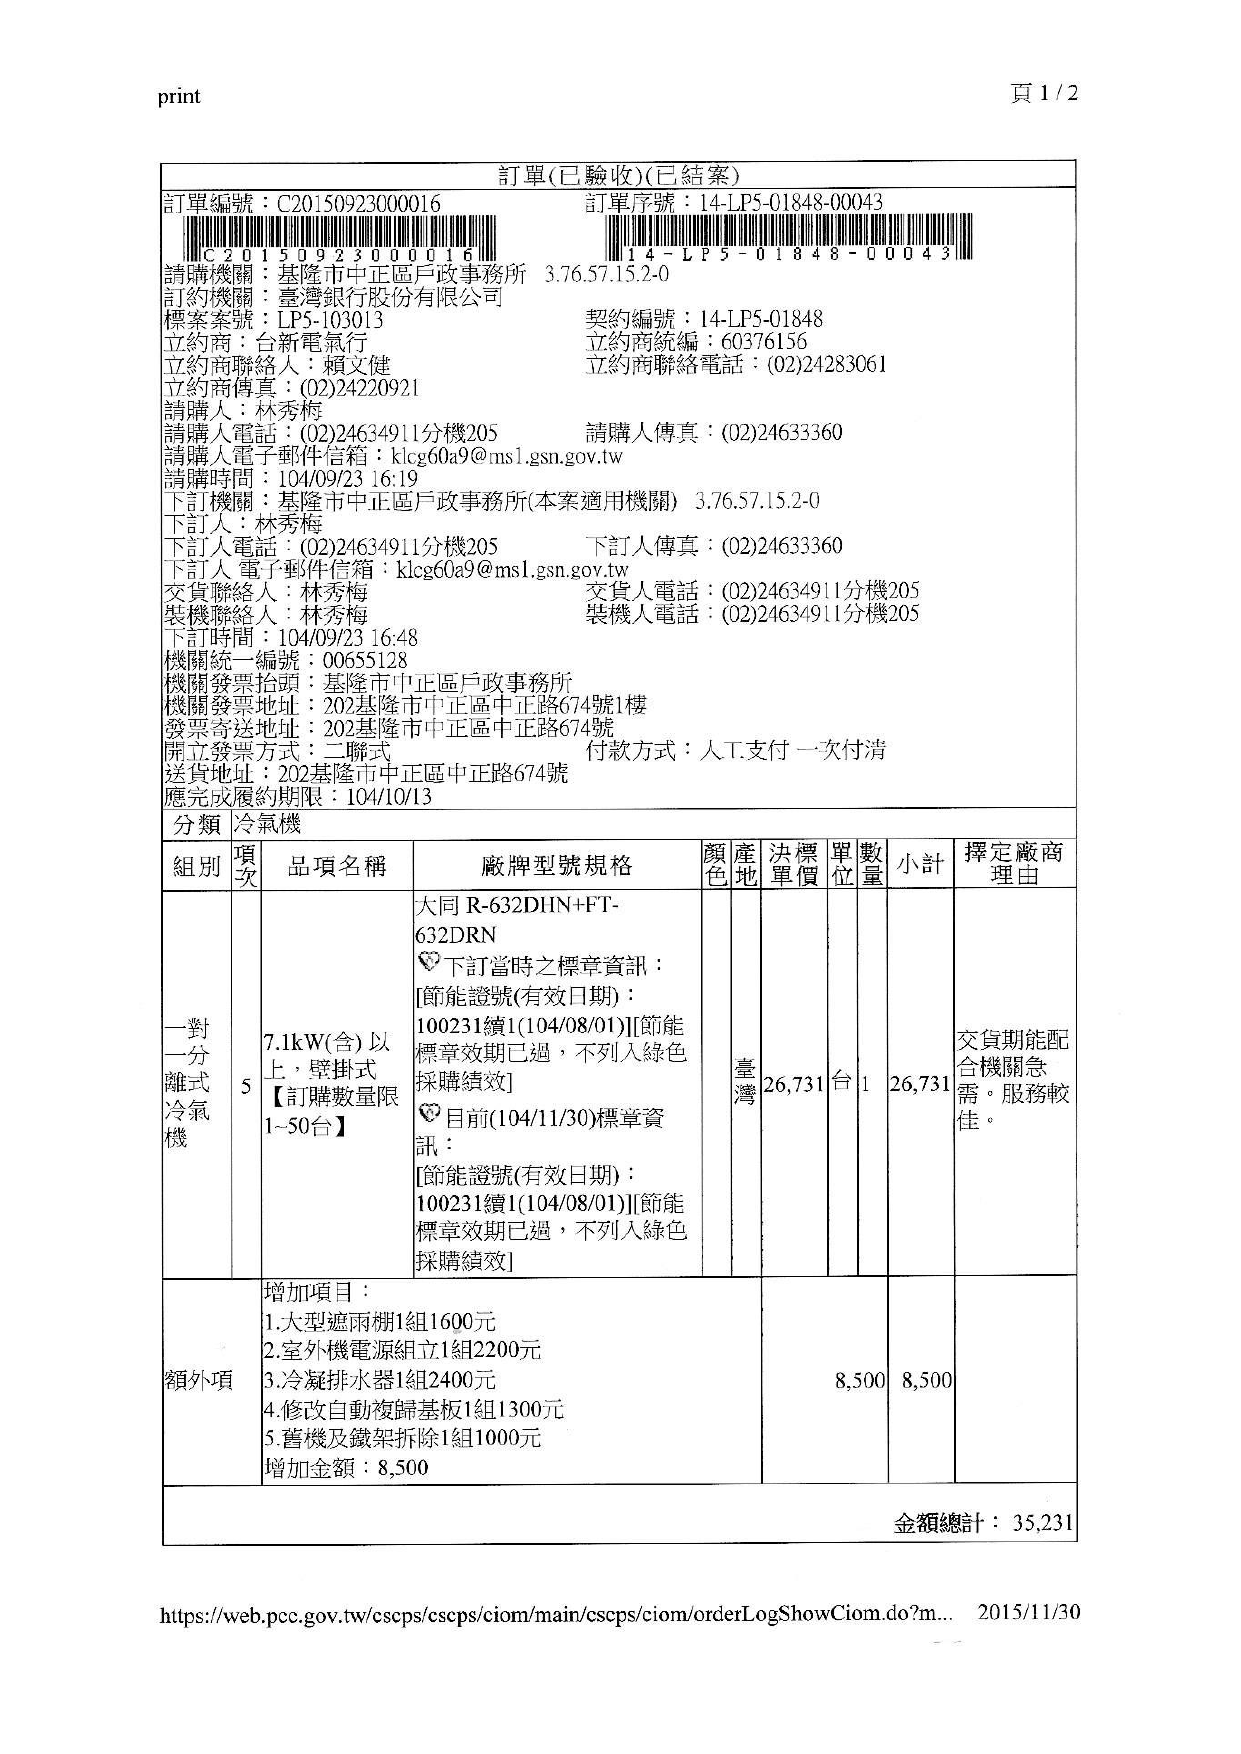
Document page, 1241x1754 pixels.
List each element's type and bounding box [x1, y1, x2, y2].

picture [59, 60, 1182, 1647]
